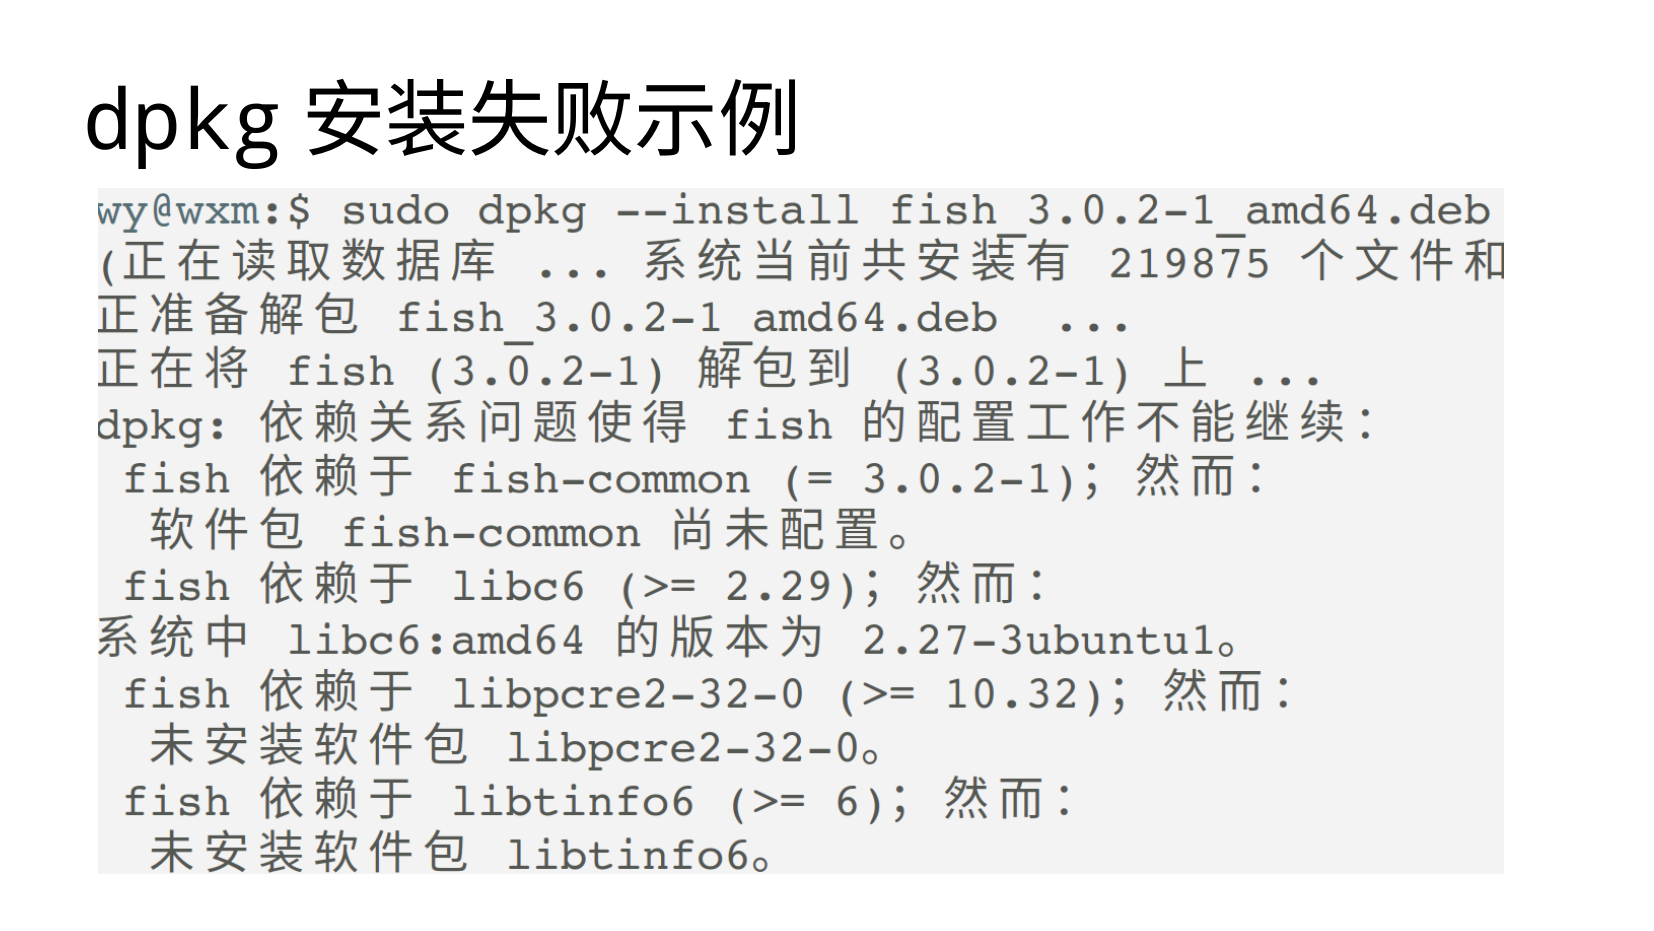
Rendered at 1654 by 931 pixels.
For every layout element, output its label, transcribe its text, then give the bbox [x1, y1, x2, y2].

picture [98, 188, 1504, 875]
title dpkg安装失败示例 [82, 37, 1571, 189]
